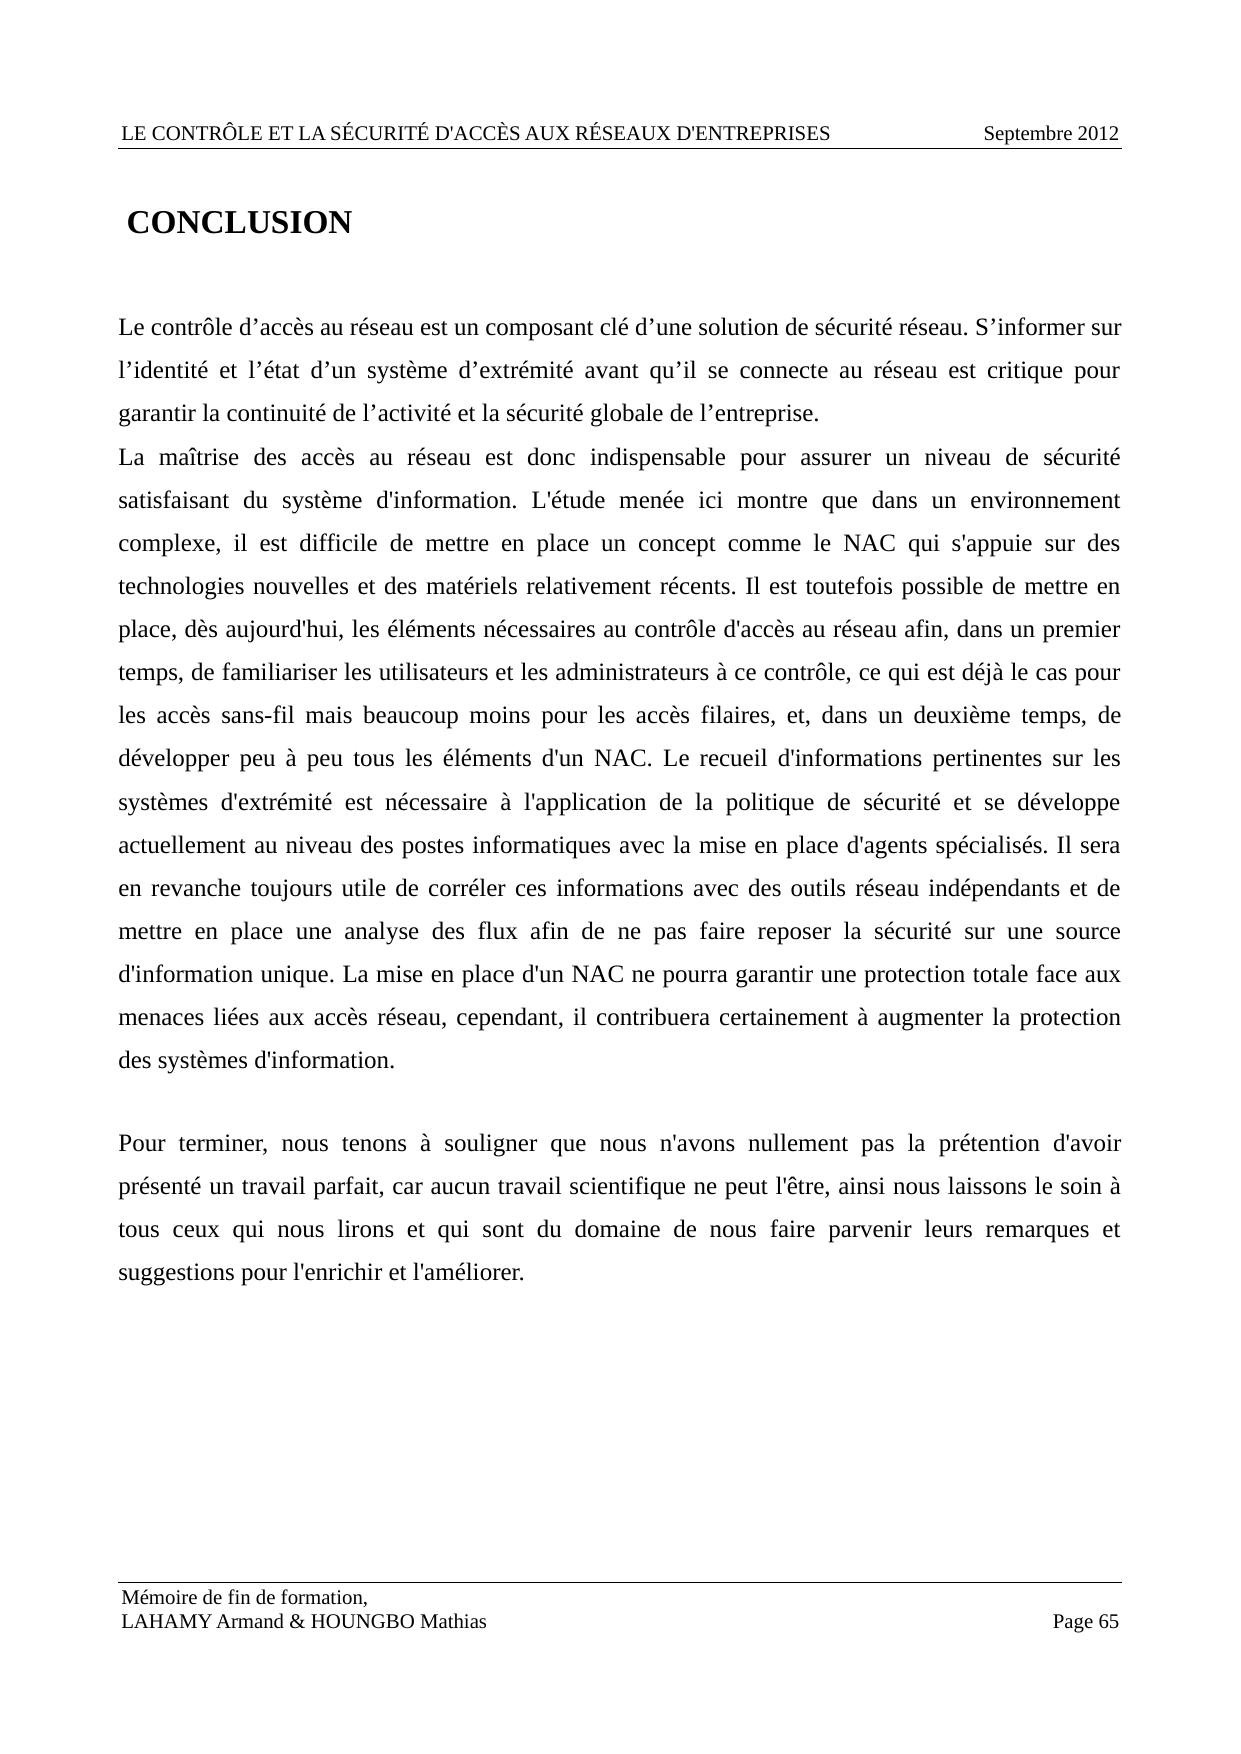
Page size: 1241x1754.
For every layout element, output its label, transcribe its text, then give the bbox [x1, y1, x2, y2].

text Pour terminer, nous tenons à souligner que nous n'avons nullement pas la prétention d'avoir présenté un travail parfait, car aucun travail scientifique ne peut l'être, ainsi nous laissons le soin à tous ceux qui nous lirons et qui sont du domaine de nous faire parvenir leurs remarques et suggestions pour l'enrichir et l'améliorer. [118, 1128, 1122, 1286]
text La maîtrise des accès au réseau est donc indispensable pour assurer un niveau de sécurité satisfaisant du système d'information. L'étude menée ici montre que dans un environnement complexe, il est difficile de mettre en place un concept comme le NAC qui s'appuie sur des technologies nouvelles et des matériels relativement récents. Il est toutefois possible de mettre en place, dès aujourd'hui, les éléments nécessaires au contrôle d'accès au réseau afin, dans un premier temps, de familiariser les utilisateurs et les administrateurs à ce contrôle, ce qui est déjà le cas pour les accès sans-fil mais beaucoup moins pour les accès filaires, et, dans un deuxième temps, de développer peu à peu tous les éléments d'un NAC. Le recueil d'informations pertinentes sur les systèmes d'extrémité est nécessaire à l'application de la politique de sécurité et se développe actuellement au niveau des postes informatiques avec la mise en place d'agents spécialisés. Il sera en revanche toujours utile de corréler ces informations avec des outils réseau indépendants et de mettre en place une analyse des flux afin de ne pas faire reposer la sécurité sur une source d'information unique. La mise en place d'un NAC ne pourra garantir une protection totale face aux menaces liées aux accès réseau, cependant, il contribuera certainement à augmenter la protection des systèmes d'information. [118, 442, 1122, 1074]
text Le contrôle d’accès au réseau est un composant clé d’une solution de sécurité réseau. S’informer sur l’identité et l’état d’un système d’extrémité avant qu’il se connecte au réseau est critique pour garantir la continuité de l’activité et la sécurité globale de l’entreprise. [118, 312, 1122, 427]
subtitle CONCLUSION [117, 203, 1122, 241]
